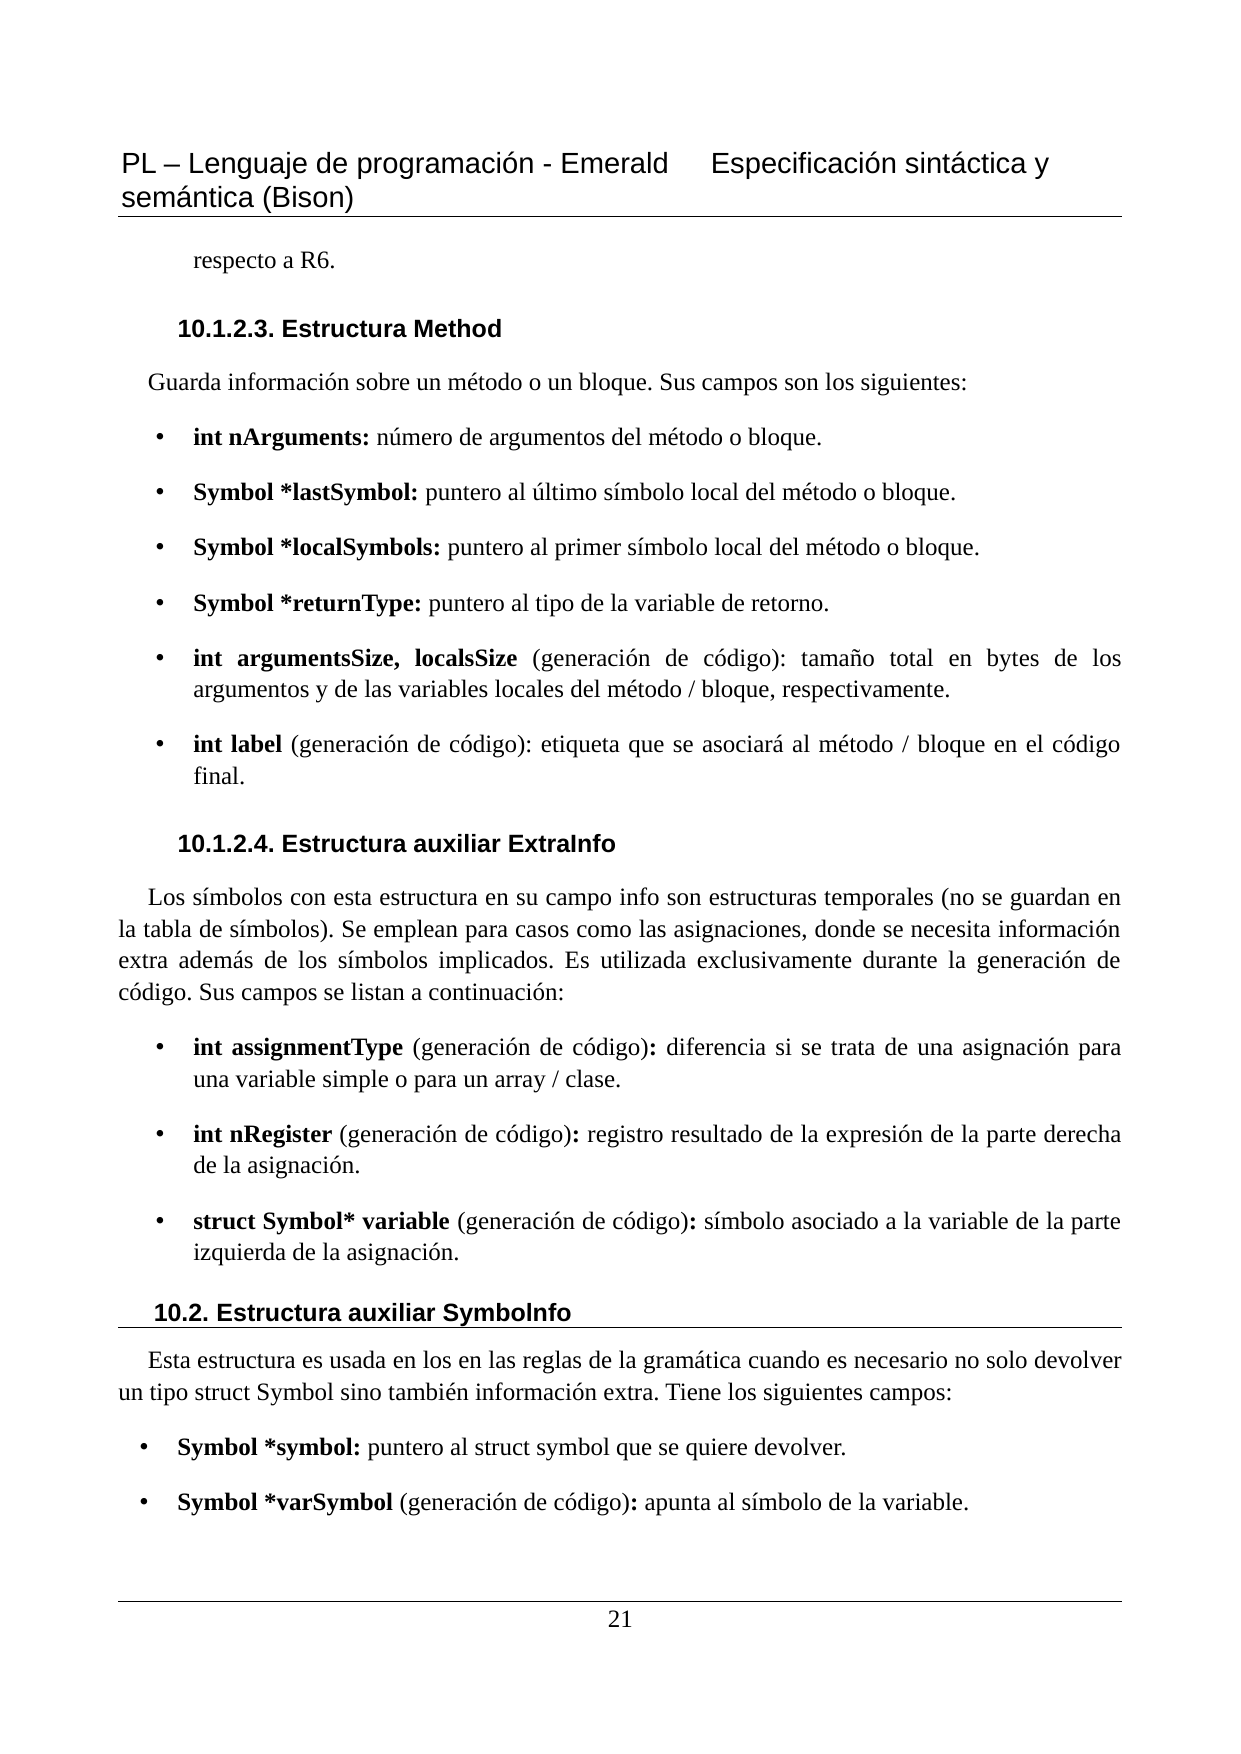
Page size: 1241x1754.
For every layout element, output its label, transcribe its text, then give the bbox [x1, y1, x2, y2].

list int argumentsSize, localsSize (generación de código): tamaño total en bytes de los argumentos y de las variables locales del método / bloque, respectivamente. [156, 643, 1122, 703]
subtitle Estructura Method [163, 314, 1122, 343]
list int nArguments: número de argumentos del método o bloque. [156, 422, 1122, 451]
list int nRegister (generación de código): registro resultado de la expresión de la parte derecha de la asignación. [156, 1119, 1122, 1179]
list Symbol *symbol: puntero al struct symbol que se quiere devolver. [139, 1432, 1122, 1461]
subtitle Estructura auxiliar ExtraInfo [163, 829, 1122, 858]
list Symbol *varSymbol (generación de código): apunta al símbolo de la variable. [139, 1487, 1122, 1516]
list Symbol *returnType: puntero al tipo de la variable de retorno. [156, 588, 1122, 616]
list Symbol *lastSymbol: puntero al último símbolo local del método o bloque. [156, 477, 1122, 506]
list int assignmentType (generación de código): diferencia si se trata de una asignación para una variable simple o para un array / clase. [156, 1032, 1122, 1092]
list int label (generación de código): etiqueta que se asociará al método / bloque en el código final. [156, 729, 1122, 790]
list Symbol *localSymbols: puntero al primer símbolo local del método o bloque. [156, 532, 1122, 561]
text Guarda información sobre un método o un bloque. Sus campos son los siguientes: [118, 367, 1122, 396]
subtitle Estructura auxiliar Symbolnfo [118, 1298, 1122, 1327]
list struct Symbol* variable (generación de código): símbolo asociado a la variable de la parte izquierda de la asignación. [156, 1206, 1122, 1266]
list respecto a R6. [156, 246, 1122, 274]
text Esta estructura es usada en los en las reglas de la gramática cuando es necesario no solo devolver un tipo struct Symbol sino también información extra. Tiene los siguientes campos: [118, 1345, 1122, 1406]
text Los símbolos con esta estructura en su campo info son estructuras temporales (no se guardan en la tabla de símbolos). Se emplean para casos como las asignaciones, donde se necesita información extra además de los símbolos implicados. Es utilizada exclusivamente durante la generación de código. Sus campos se listan a continuación: [118, 882, 1122, 1006]
